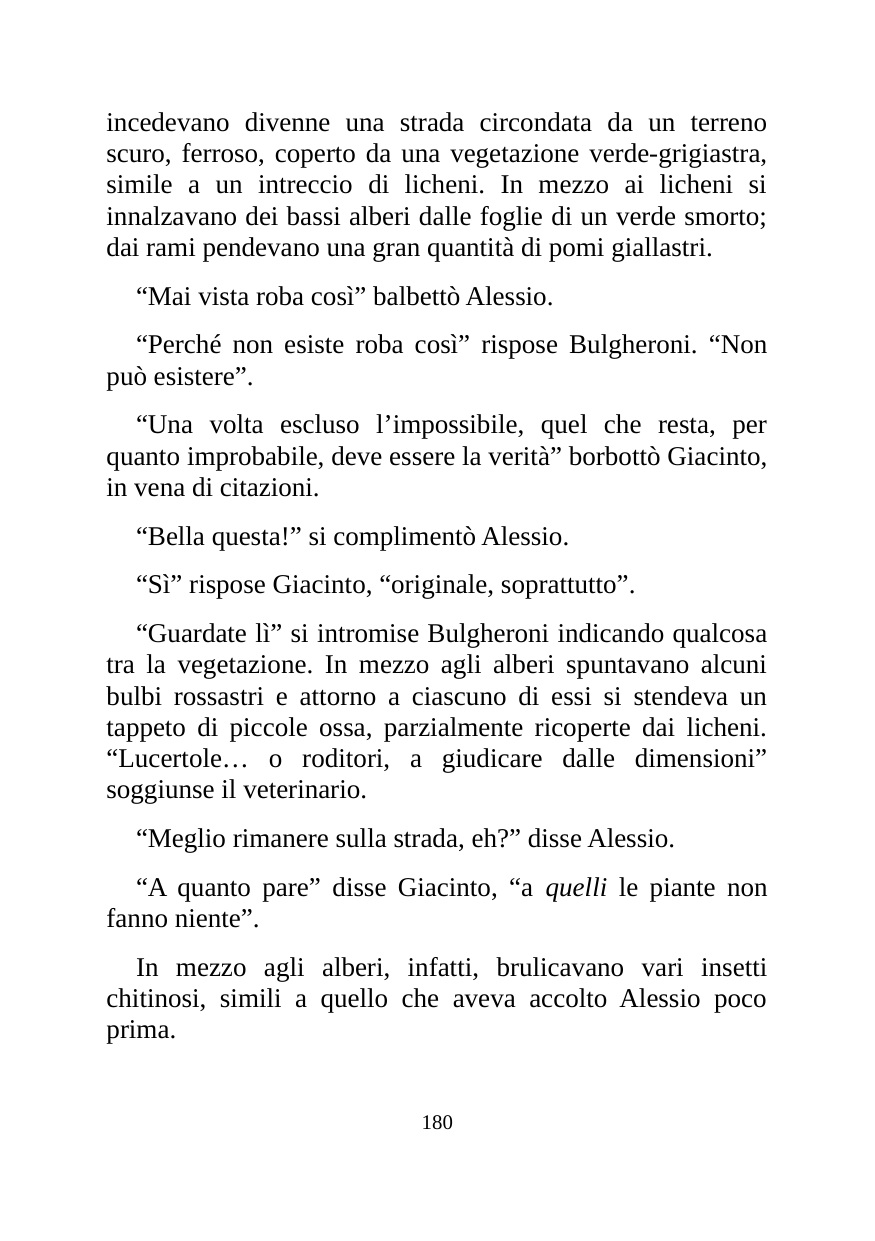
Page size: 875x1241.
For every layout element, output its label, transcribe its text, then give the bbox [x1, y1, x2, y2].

text “A quanto pare” disse Giacinto, “a quelli le piante non fanno niente”. [106, 871, 768, 933]
text “Mai vista roba così” balbettò Alessio. [106, 280, 768, 311]
text incedevano divenne una strada circondata da un terreno scuro, ferroso, coperto da una vegetazione verde-grigiastra, simile a un intreccio di licheni. In mezzo ai licheni si innalzavano dei bassi alberi dalle foglie di un verde smorto; dai rami pendevano una gran quantità di pomi giallastri. [106, 106, 768, 262]
text In mezzo agli alberi, infatti, brulicavano vari insetti chitinosi, simili a quello che aveva accolto Alessio poco prima. [106, 951, 768, 1044]
text “Sì” rispose Giacinto, “originale, soprattutto”. [106, 568, 768, 600]
text “Bella questa!” si complimentò Alessio. [106, 520, 768, 551]
text “Perché non esiste roba così” rispose Bulgheroni. “Non può esistere”. [106, 328, 768, 391]
text “Guardate lì” si intromise Bulgheroni indicando qualcosa tra la vegetazione. In mezzo agli alberi spuntavano alcuni bulbi rossastri e attorno a ciascuno di essi si stendeva un tappeto di piccole ossa, parzialmente ricoperte dai licheni. “Lucertole… o roditori, a giudicare dalle dimensioni” soggiunse il veterinario. [106, 617, 768, 804]
text “Una volta escluso l’impossibile, quel che resta, per quanto improbabile, deve essere la verità” borbottò Giacinto, in vena di citazioni. [106, 408, 768, 502]
text “Meglio rimanere sulla strada, eh?” disse Alessio. [106, 822, 768, 853]
